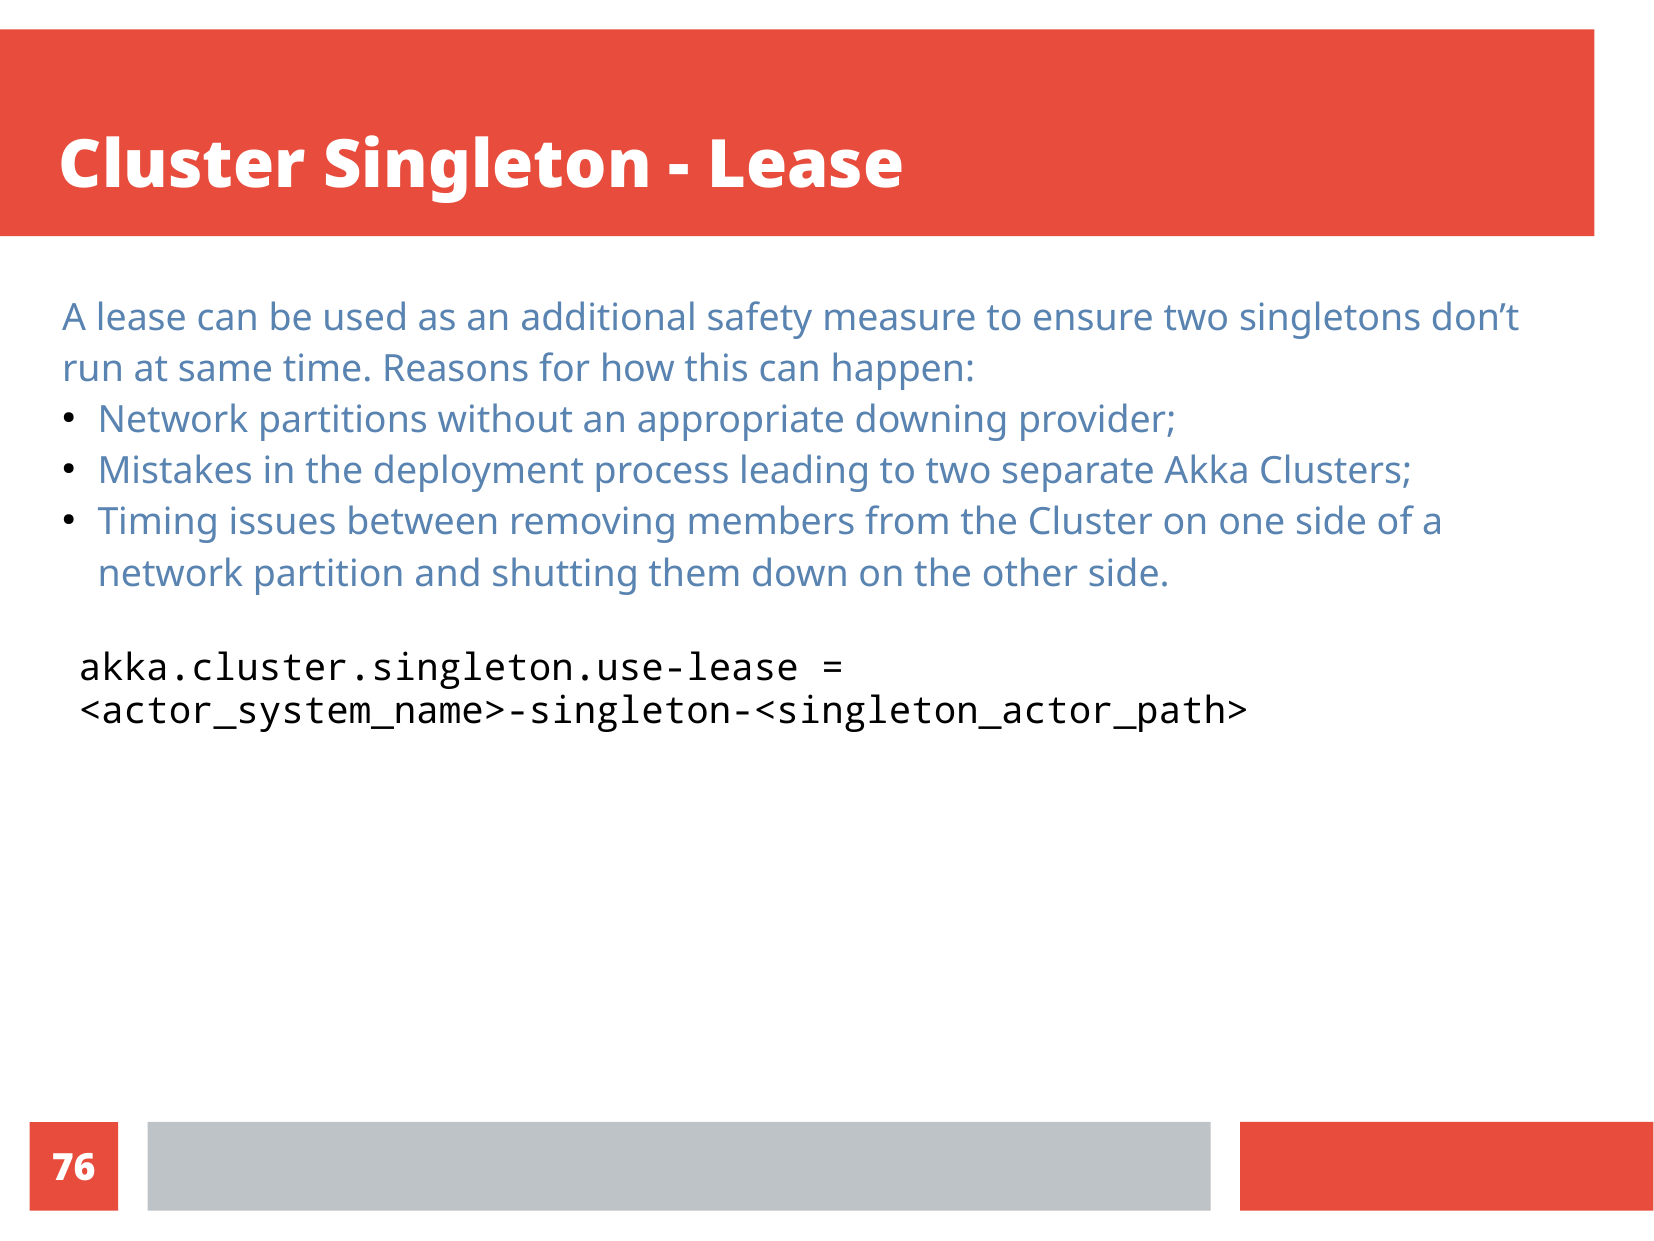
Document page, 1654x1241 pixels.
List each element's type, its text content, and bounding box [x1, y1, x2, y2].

title Cluster Singleton - Lease [59, 59, 1595, 207]
text_box akka.cluster.singleton.use-lease = <actor_system_name>-singleton-<singleton_actor_path> [64, 637, 1264, 741]
text_box A lease can be used as an additional safety measure to ensure two singletons don’t run at same time. Reasons for how this can happen: Network partitions without an appropriate downing provider; Mistakes in the deployment process leading to two separate Akka Clusters; Timing issues between removing members from the Cluster on one side of a network partition and shutting them down on the other side. [47, 283, 1595, 583]
